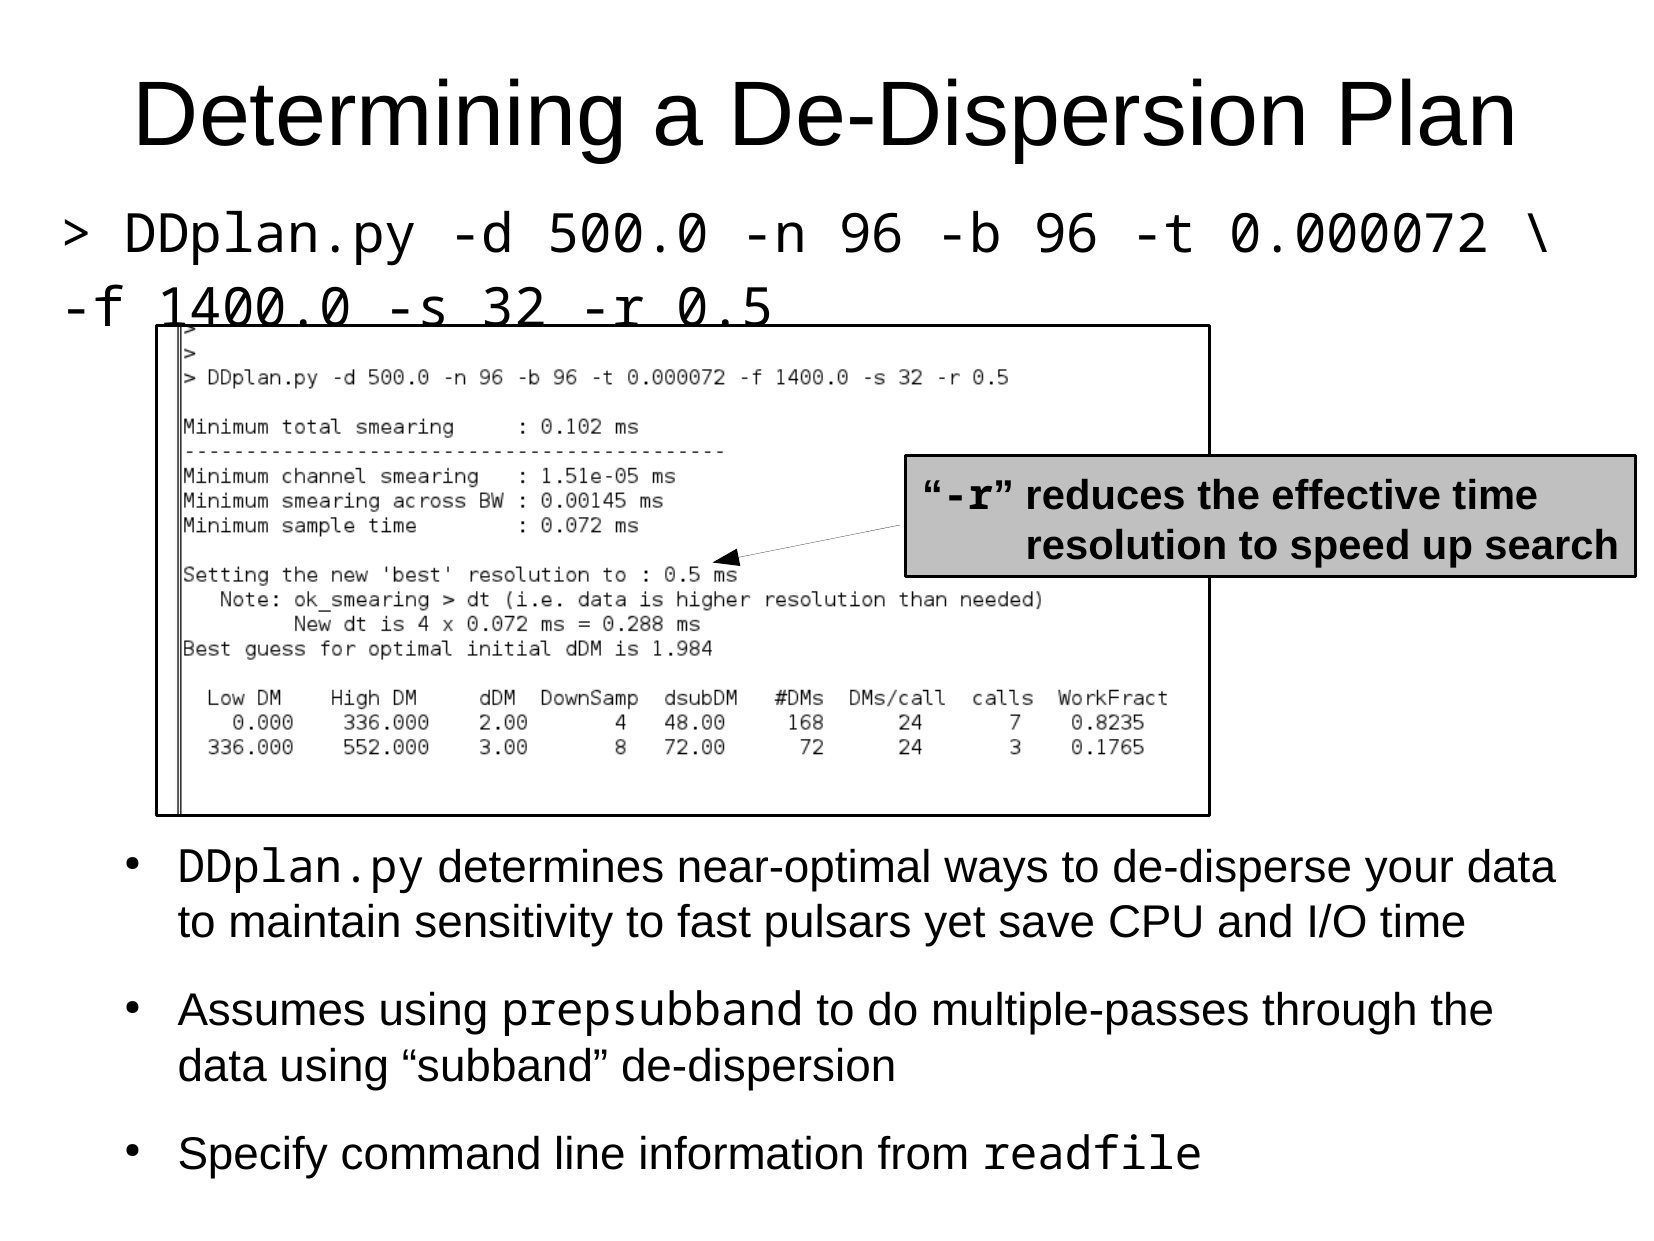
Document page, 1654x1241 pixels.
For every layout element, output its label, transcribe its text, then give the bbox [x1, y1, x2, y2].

list > DDplan.py -d 500.0 -n 96 -b 96 -t 0.000072 \ -f 1400.0 -s 32 -r 0.5 [0, 185, 1634, 346]
text_box “-r” reduces the effective time resolution to speed up search [905, 455, 1636, 567]
list DDplan.py determines near-optimal ways to de-disperse your data to maintain sensitivity to fast pulsars yet save CPU and I/O time Assumes using prepsubband to do multiple-passes through the data using “subband” de-dispersion Specify command line information from readfile [106, 833, 1576, 1209]
title Determining a De-Dispersion Plan [82, 41, 1571, 185]
picture [157, 326, 1208, 815]
